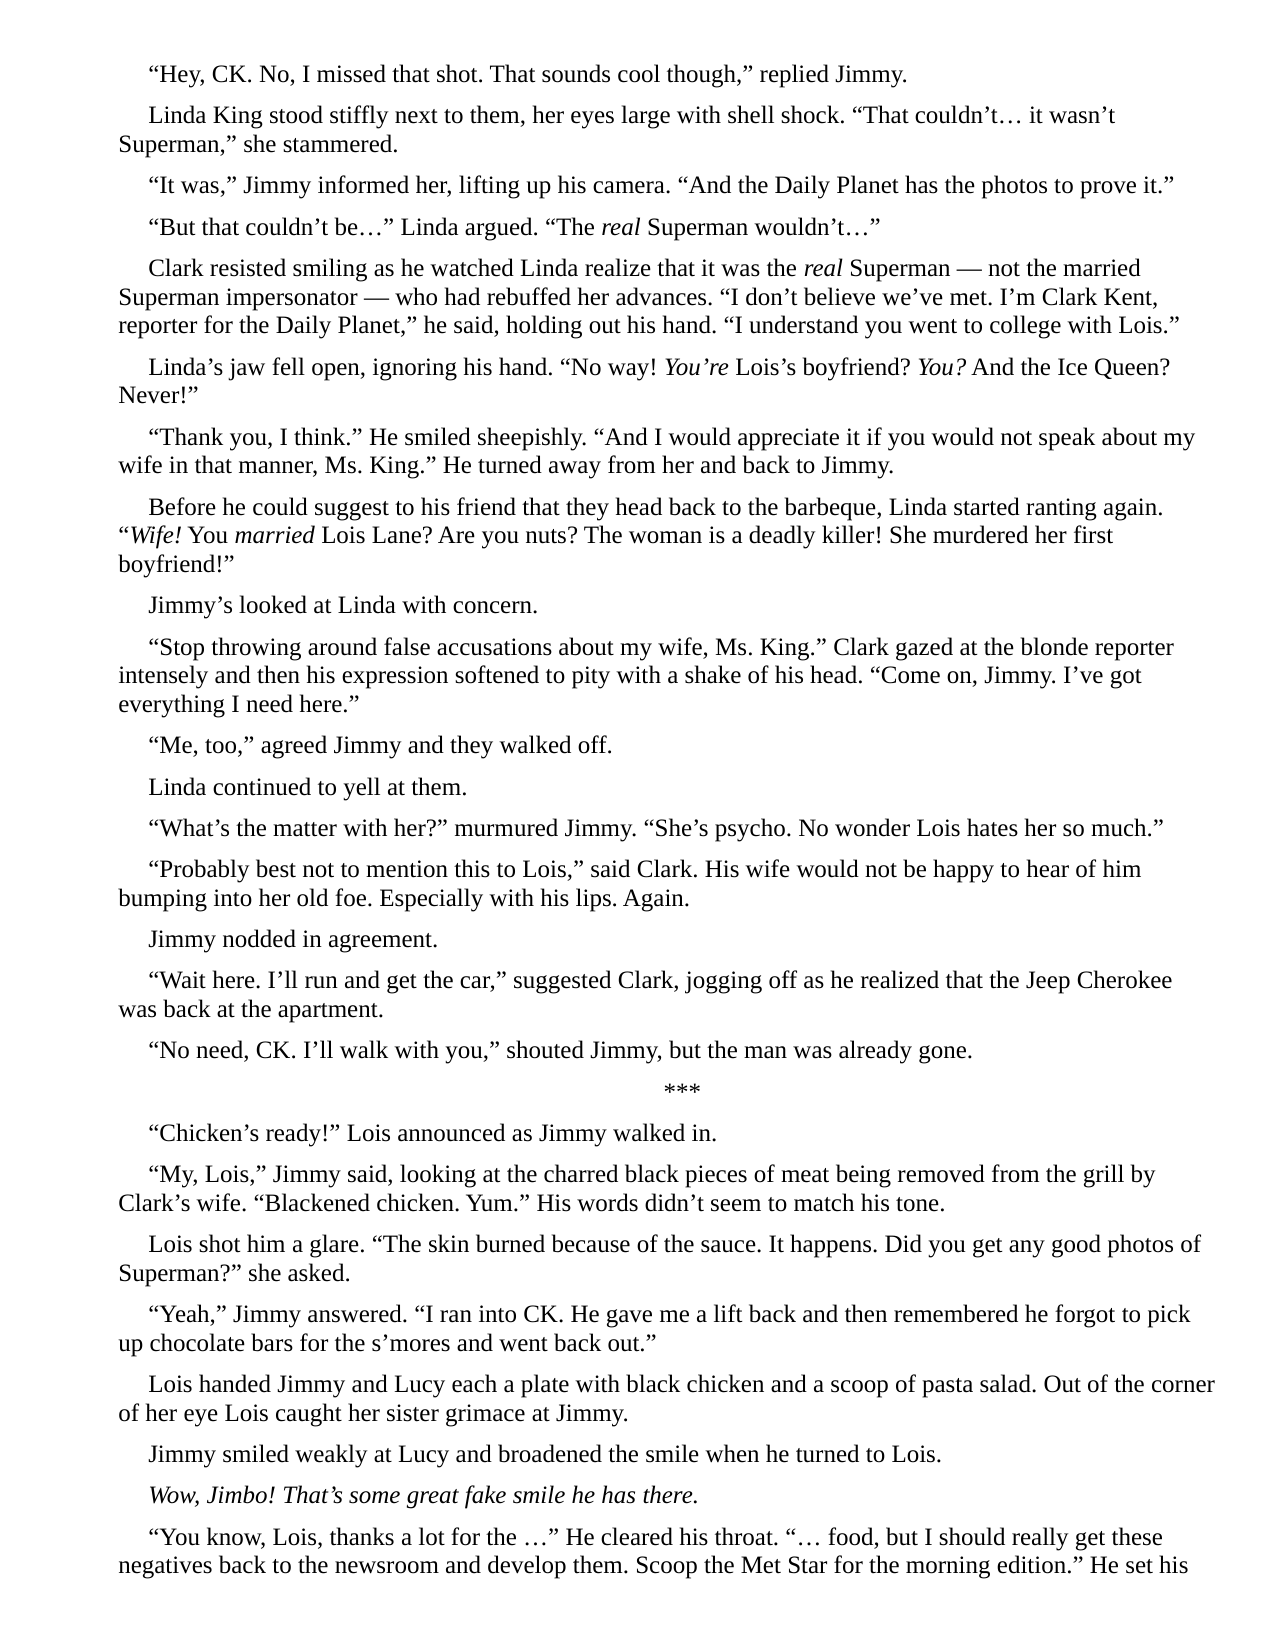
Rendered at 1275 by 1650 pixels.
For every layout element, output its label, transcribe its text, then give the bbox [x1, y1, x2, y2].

text “Stop throwing around false accusations about my wife, Ms. King.” Clark gazed at the blonde reporter intensely and then his expression softened to pity with a shake of his head. “Come on, Jimmy. I’ve got everything I need here.” [118, 632, 1216, 718]
text “No need, CK. I’ll walk with you,” shouted Jimmy, but the man was already gone. [118, 1035, 1216, 1064]
text Lois handed Jimmy and Lucy each a plate with black chicken and a scoop of pasta salad. Out of the corner of her eye Lois caught her sister grimace at Jimmy. [118, 1369, 1216, 1427]
text “It was,” Jimmy informed her, lifting up his camera. “And the Daily Planet has the photos to prove it.” [118, 170, 1216, 199]
text “Probably best not to mention this to Lois,” said Clark. His wife would not be happy to hear of him bumping into her old foe. Especially with his lips. Again. [118, 854, 1216, 912]
text “Thank you, I think.” He smiled sheepishly. “And I would appreciate it if you would not speak about my wife in that manner, Ms. King.” He turned away from her and back to Jimmy. [118, 422, 1216, 479]
text Linda King stood stiffly next to them, her eyes large with shell shock. “That couldn’t… it wasn’t Superman,” she stammered. [118, 100, 1216, 158]
text “But that couldn’t be…” Linda argued. “The real Superman wouldn’t…” [118, 212, 1216, 240]
text Wow, Jimbo! That’s some great fake smile he has there. [118, 1480, 1216, 1509]
text Linda’s jaw fell open, ignoring his hand. “No way! You’re Lois’s boyfriend? You? And the Ice Queen? Never!” [118, 352, 1216, 409]
text Jimmy nodded in agreement. [118, 924, 1216, 953]
text “Chicken’s ready!” Lois announced as Jimmy walked in. [118, 1118, 1216, 1147]
text “Me, too,” agreed Jimmy and they walked off. [118, 730, 1216, 759]
text *** [118, 1077, 1216, 1105]
text “Wait here. I’ll run and get the car,” suggested Clark, jogging off as he realized that the Jeep Cherokee was back at the apartment. [118, 965, 1216, 1023]
text “Hey, CK. No, I missed that shot. That sounds cool though,” replied Jimmy. [118, 59, 1216, 88]
text Jimmy’s looked at Linda with concern. [118, 590, 1216, 619]
text Jimmy smiled weakly at Lucy and broadened the smile when he turned to Lois. [118, 1439, 1216, 1468]
text “What’s the matter with her?” murmured Jimmy. “She’s psycho. No wonder Lois hates her so much.” [118, 813, 1216, 842]
text Linda continued to yell at them. [118, 772, 1216, 800]
text “Yeah,” Jimmy answered. “I ran into CK. He gave me a lift back and then remembered he forgot to pick up chocolate bars for the s’mores and went back out.” [118, 1299, 1216, 1357]
text Clark resisted smiling as he watched Linda realize that it was the real Superman — not the married Superman impersonator — who had rebuffed her advances. “I don’t believe we’ve met. I’m Clark Kent, reporter for the Daily Planet,” he said, holding out his hand. “I understand you went to college with Lois.” [118, 253, 1216, 339]
text “You know, Lois, thanks a lot for the …” He cleared his throat. “… food, but I should really get these negatives back to the newsroom and develop them. Scoop the Met Star for the morning edition.” He set his [118, 1522, 1216, 1579]
text “My, Lois,” Jimmy said, looking at the charred black pieces of meat being removed from the grill by Clark’s wife. “Blackened chicken. Yum.” His words didn’t seem to match his tone. [118, 1159, 1216, 1217]
text Lois shot him a glare. “The skin burned because of the sauce. It happens. Did you get any good photos of Superman?” she asked. [118, 1229, 1216, 1287]
text Before he could suggest to his friend that they head back to the barbeque, Linda started ranting again. “Wife! You married Lois Lane? Are you nuts? The woman is a deadly killer! She murdered her first boyfriend!” [118, 492, 1216, 578]
